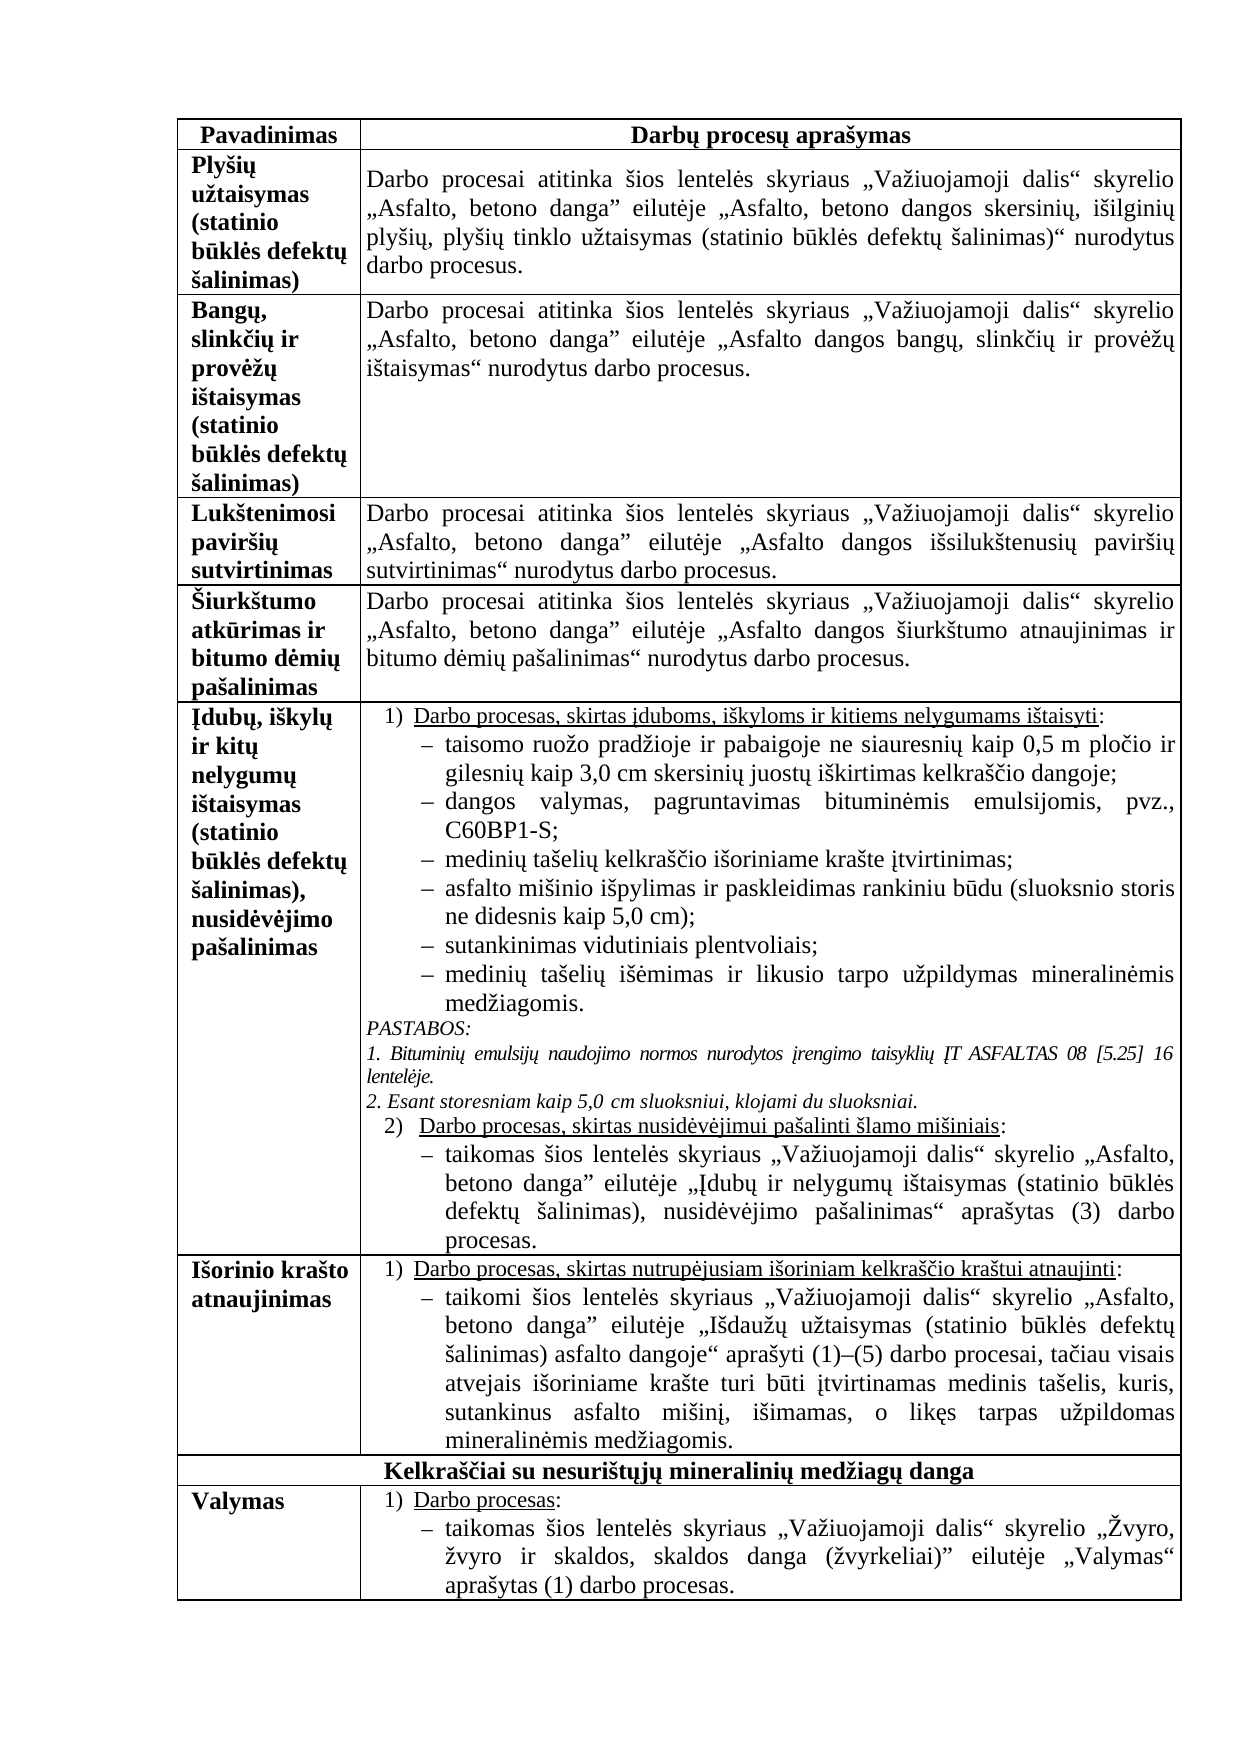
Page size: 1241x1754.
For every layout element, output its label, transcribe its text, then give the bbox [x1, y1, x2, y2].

table_cell Išorinio krašto atnaujinimas [178, 1256, 360, 1454]
table_header Darbų procesų aprašymas [361, 120, 1180, 148]
table_header Pavadinimas [178, 120, 360, 148]
table_cell Darbo procesai atitinka šios lentelės skyriaus „Važiuojamoji dalis“ skyrelio „Asfalto, betono danga” eilutėje „Asfalto dangos šiurkštumo atnaujinimas ir bitumo dėmių pašalinimas“ nurodytus darbo procesus. [361, 586, 1180, 701]
table_cell 1) Darbo procesas, skirtas įduboms, iškyloms ir kitiems nelygumams ištaisyti: – taisomo ruožo pradžioje ir pabaigoje ne siauresnių kaip 0,5 m pločio ir gilesnių kaip 3,0 cm skersinių juostų iškirtimas kelkraščio dangoje; – dangos valymas, pagruntavimas bituminėmis emulsijomis, pvz., C60BP1-S; – medinių tašelių kelkraščio išoriniame krašte įtvirtinimas; – asfalto mišinio išpylimas ir paskleidimas rankiniu būdu (sluoksnio storis ne didesnis kaip 5,0 cm); – sutankinimas vidutiniais plentvoliais; – medinių tašelių išėmimas ir likusio tarpo užpildymas mineralinėmis medžiagomis. PASTABOS: 1. Bituminių emulsijų naudojimo normos nurodytos įrengimo taisyklių ĮT ASFALTAS 08 [5.25] 16 lentelėje. 2. Esant storesniam kaip 5,0 cm sluoksniui, klojami du sluoksniai. 2) Darbo procesas, skirtas nusidėvėjimui pašalinti šlamo mišiniais: – taikomas šios lentelės skyriaus „Važiuojamoji dalis“ skyrelio „Asfalto, betono danga” eilutėje „Įdubų ir nelygumų ištaisymas (statinio būklės defektų šalinimas), nusidėvėjimo pašalinimas“ aprašytas (3) darbo procesas. [361, 703, 1180, 1254]
table_cell Šiurkštumo atkūrimas ir bitumo dėmių pašalinimas [178, 586, 360, 701]
table_cell Kelkraščiai su nesurištųjų mineralinių medžiagų danga [178, 1456, 1180, 1485]
table_cell Darbo procesai atitinka šios lentelės skyriaus „Važiuojamoji dalis“ skyrelio „Asfalto, betono danga” eilutėje „Asfalto dangos bangų, slinkčių ir provėžų ištaisymas“ nurodytus darbo procesus. [361, 295, 1180, 497]
table_cell 1) Darbo procesas, skirtas nutrupėjusiam išoriniam kelkraščio kraštui atnaujinti: – taikomi šios lentelės skyriaus „Važiuojamoji dalis“ skyrelio „Asfalto, betono danga” eilutėje „Išdaužų užtaisymas (statinio būklės defektų šalinimas) asfalto dangoje“ aprašyti (1)–(5) darbo procesai, tačiau visais atvejais išoriniame krašte turi būti įtvirtinamas medinis tašelis, kuris, sutankinus asfalto mišinį, išimamas, o likęs tarpas užpildomas mineralinėmis medžiagomis. [361, 1256, 1180, 1454]
table_cell 1) Darbo procesas: – taikomas šios lentelės skyriaus „Važiuojamoji dalis“ skyrelio „Žvyro, žvyro ir skaldos, skaldos danga (žvyrkeliai)” eilutėje „Valymas“ aprašytas (1) darbo procesas. [361, 1486, 1180, 1599]
table_cell Plyšių užtaisymas (statinio būklės defektų šalinimas) [178, 150, 360, 294]
table_cell Darbo procesai atitinka šios lentelės skyriaus „Važiuojamoji dalis“ skyrelio „Asfalto, betono danga” eilutėje „Asfalto, betono dangos skersinių, išilginių plyšių, plyšių tinklo užtaisymas (statinio būklės defektų šalinimas)“ nurodytus darbo procesus. [361, 150, 1180, 294]
table_cell Įdubų, iškylų ir kitų nelygumų ištaisymas (statinio būklės defektų šalinimas), nusidėvėjimo pašalinimas [178, 703, 360, 1254]
table_cell Bangų, slinkčių ir provėžų ištaisymas (statinio būklės defektų šalinimas) [178, 295, 360, 497]
table_cell Darbo procesai atitinka šios lentelės skyriaus „Važiuojamoji dalis“ skyrelio „Asfalto, betono danga” eilutėje „Asfalto dangos išsilukštenusių paviršių sutvirtinimas“ nurodytus darbo procesus. [361, 498, 1180, 584]
table_cell Valymas [178, 1486, 360, 1599]
table_cell Lukštenimosi paviršių sutvirtinimas [178, 498, 360, 584]
